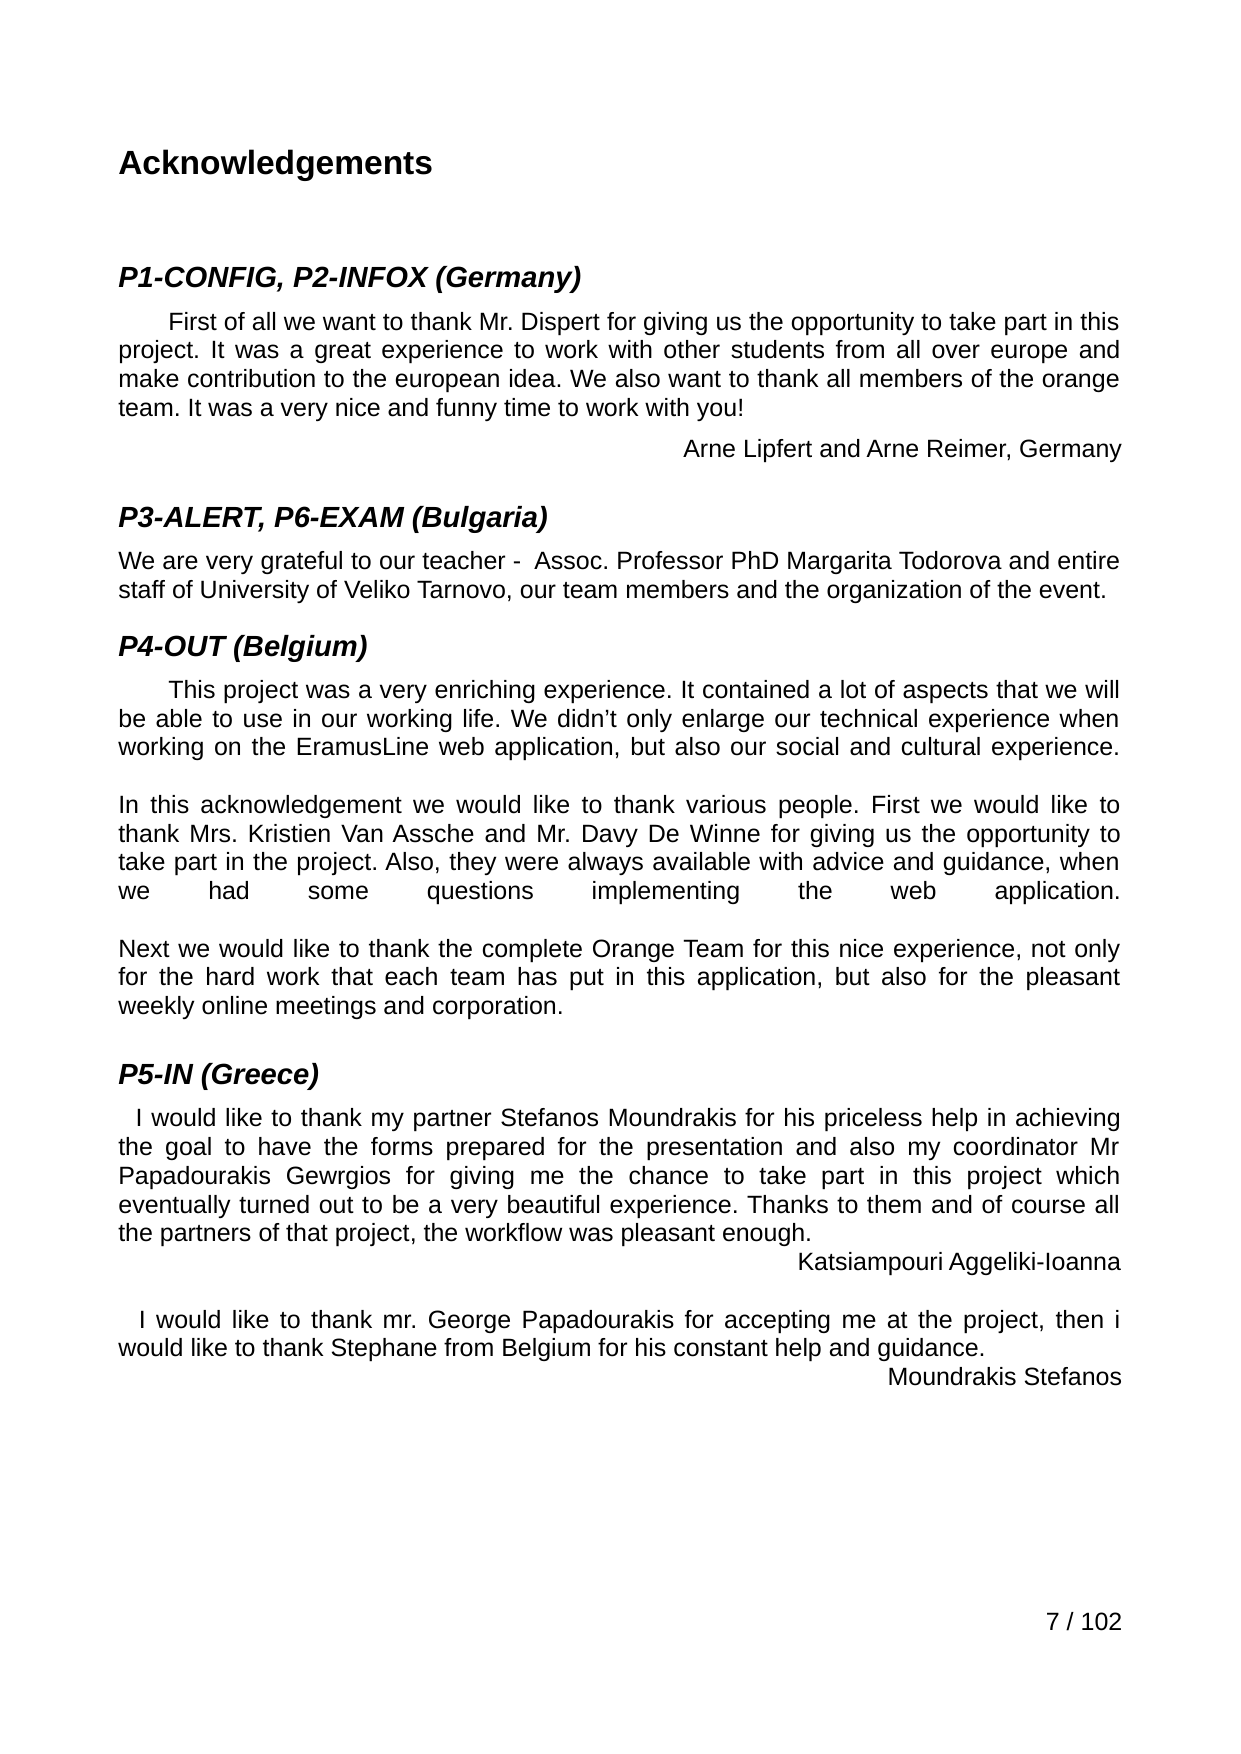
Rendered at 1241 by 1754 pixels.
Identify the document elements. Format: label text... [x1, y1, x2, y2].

text First of all we want to thank Mr. Dispert for giving us the opportunity to take part in this project. It was a great experience to work with other students from all over europe and make contribution to the european idea. We also want to thank all members of the orange team. It was a very nice and funny time to work with you! [118, 307, 1122, 422]
text I would like to thank mr. George Papadourakis for accepting me at the project, then i would like to thank Stephane from Belgium for his constant help and guidance. [118, 1305, 1122, 1362]
text Katsiampouri Aggeliki-Ioanna [118, 1247, 1122, 1276]
text I would like to thank my partner Stefanos Moundrakis for his priceless help in achieving the goal to have the forms prepared for the presentation and also my coordinator Mr Papadourakis Gewrgios for giving me the chance to take part in this project which eventually turned out to be a very beautiful experience. Thanks to them and of course all the partners of that project, the workflow was pleasant enough. [118, 1103, 1122, 1247]
subtitle P3-ALERT, P6-EXAM (Bulgaria) [118, 500, 1122, 534]
text Arne Lipfert and Arne Reimer, Germany [118, 434, 1122, 463]
text This project was a very enriching experience. It contained a lot of aspects that we will be able to use in our working life. We didn’t only enlarge our technical experience when working on the EramusLine web application, but also our social and cultural experience. In this acknowledgement we would like to thank various people. First we would like to thank Mrs. Kristien Van Assche and Mr. Davy De Winne for giving us the opportunity to take part in the project. Also, they were always available with advice and guidance, when we had some questions implementing the web application. Next we would like to thank the complete Orange Team for this nice experience, not only for the hard work that each team has put in this application, but also for the pleasant weekly online meetings and corporation. [118, 675, 1122, 1020]
subtitle Acknowledgements [118, 143, 1122, 182]
text We are very grateful to our teacher - Assoc. Professor PhD Margarita Todorova and entire staff of University of Veliko Tarnovo, our team members and the organization of the event. [118, 546, 1122, 604]
subtitle P1-CONFIG, P2-INFOX (Germany) [118, 261, 1122, 294]
text Moundrakis Stefanos [118, 1362, 1122, 1391]
subtitle P4-OUT (Belgium) [118, 629, 1122, 662]
subtitle P5-IN (Greece) [118, 1057, 1122, 1091]
